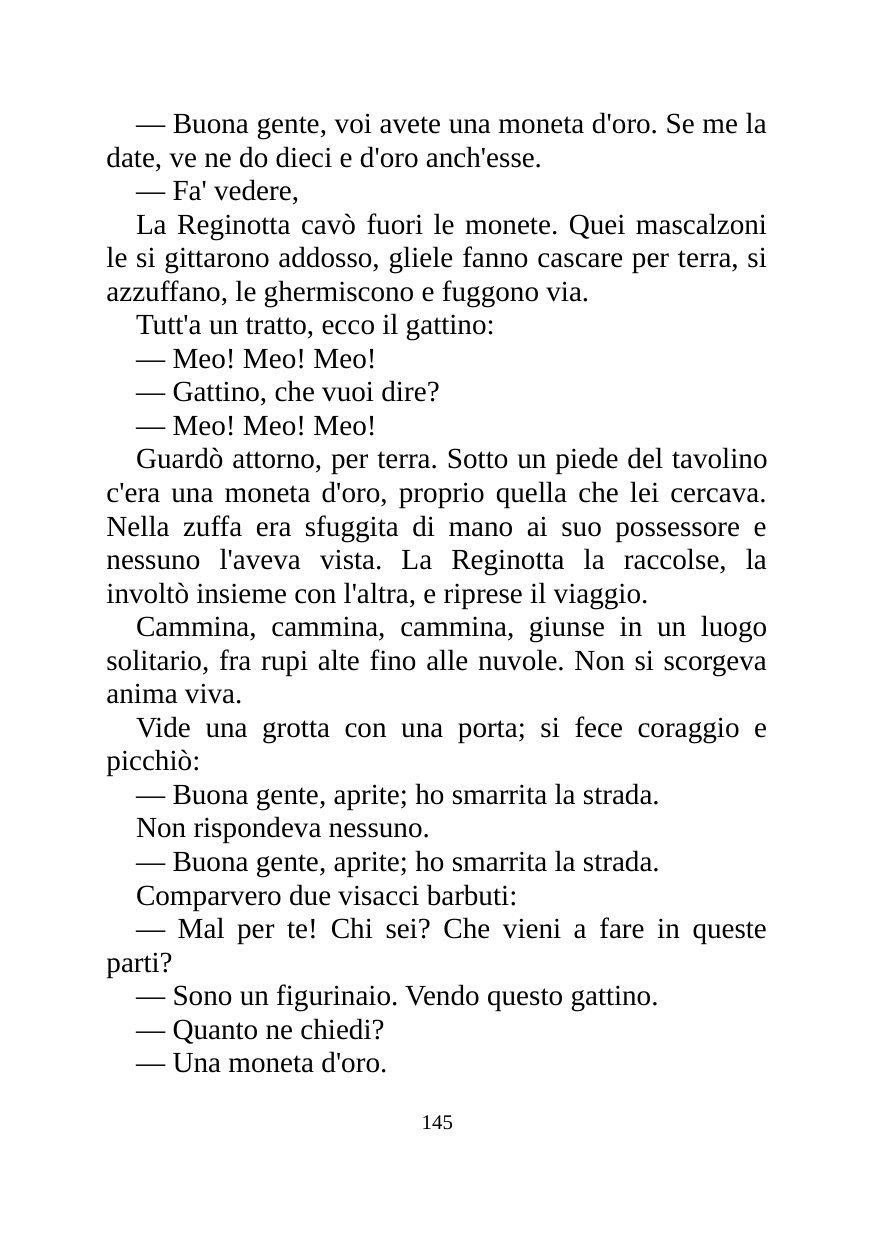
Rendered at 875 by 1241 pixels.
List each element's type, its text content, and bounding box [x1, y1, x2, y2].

text — Meo! Meo! Meo! [106, 408, 768, 442]
text — Gattino, che vuoi dire? [106, 374, 768, 408]
text Comparvero due visacci barbuti: [106, 878, 768, 911]
text — Meo! Meo! Meo! [106, 341, 768, 374]
text — Buona gente, aprite; ho smarrita la strada. [106, 844, 768, 878]
text — Buona gente, voi avete una moneta d'oro. Se me la date, ve ne do dieci e d'oro anch'esse. [106, 106, 768, 173]
text Tutt'a un tratto, ecco il gattino: [106, 307, 768, 341]
text — Fa' vedere, [106, 173, 768, 207]
text Non rispondeva nessuno. [106, 811, 768, 844]
text La Reginotta cavò fuori le monete. Quei mascalzoni le si gittarono addosso, gliele fanno cascare per terra, si azzuffano, le ghermiscono e fuggono via. [106, 207, 768, 307]
text — Mal per te! Chi sei? Che vieni a fare in queste parti? [106, 911, 768, 978]
text — Una moneta d'oro. [106, 1045, 768, 1079]
text Cammina, cammina, cammina, giunse in un luogo solitario, fra rupi alte fino alle nuvole. Non si scorgeva anima viva. [106, 609, 768, 710]
text — Quanto ne chiedi? [106, 1012, 768, 1045]
text — Buona gente, aprite; ho smarrita la strada. [106, 777, 768, 811]
text — Sono un figurinaio. Vendo questo gattino. [106, 978, 768, 1012]
text Vide una grotta con una porta; si fece coraggio e picchiò: [106, 710, 768, 777]
text Guardò attorno, per terra. Sotto un piede del tavolino c'era una moneta d'oro, proprio quella che lei cercava. Nella zuffa era sfuggita di mano ai suo possessore e nessuno l'aveva vista. La Reginotta la raccolse, la involtò insieme con l'altra, e riprese il viaggio. [106, 442, 768, 609]
